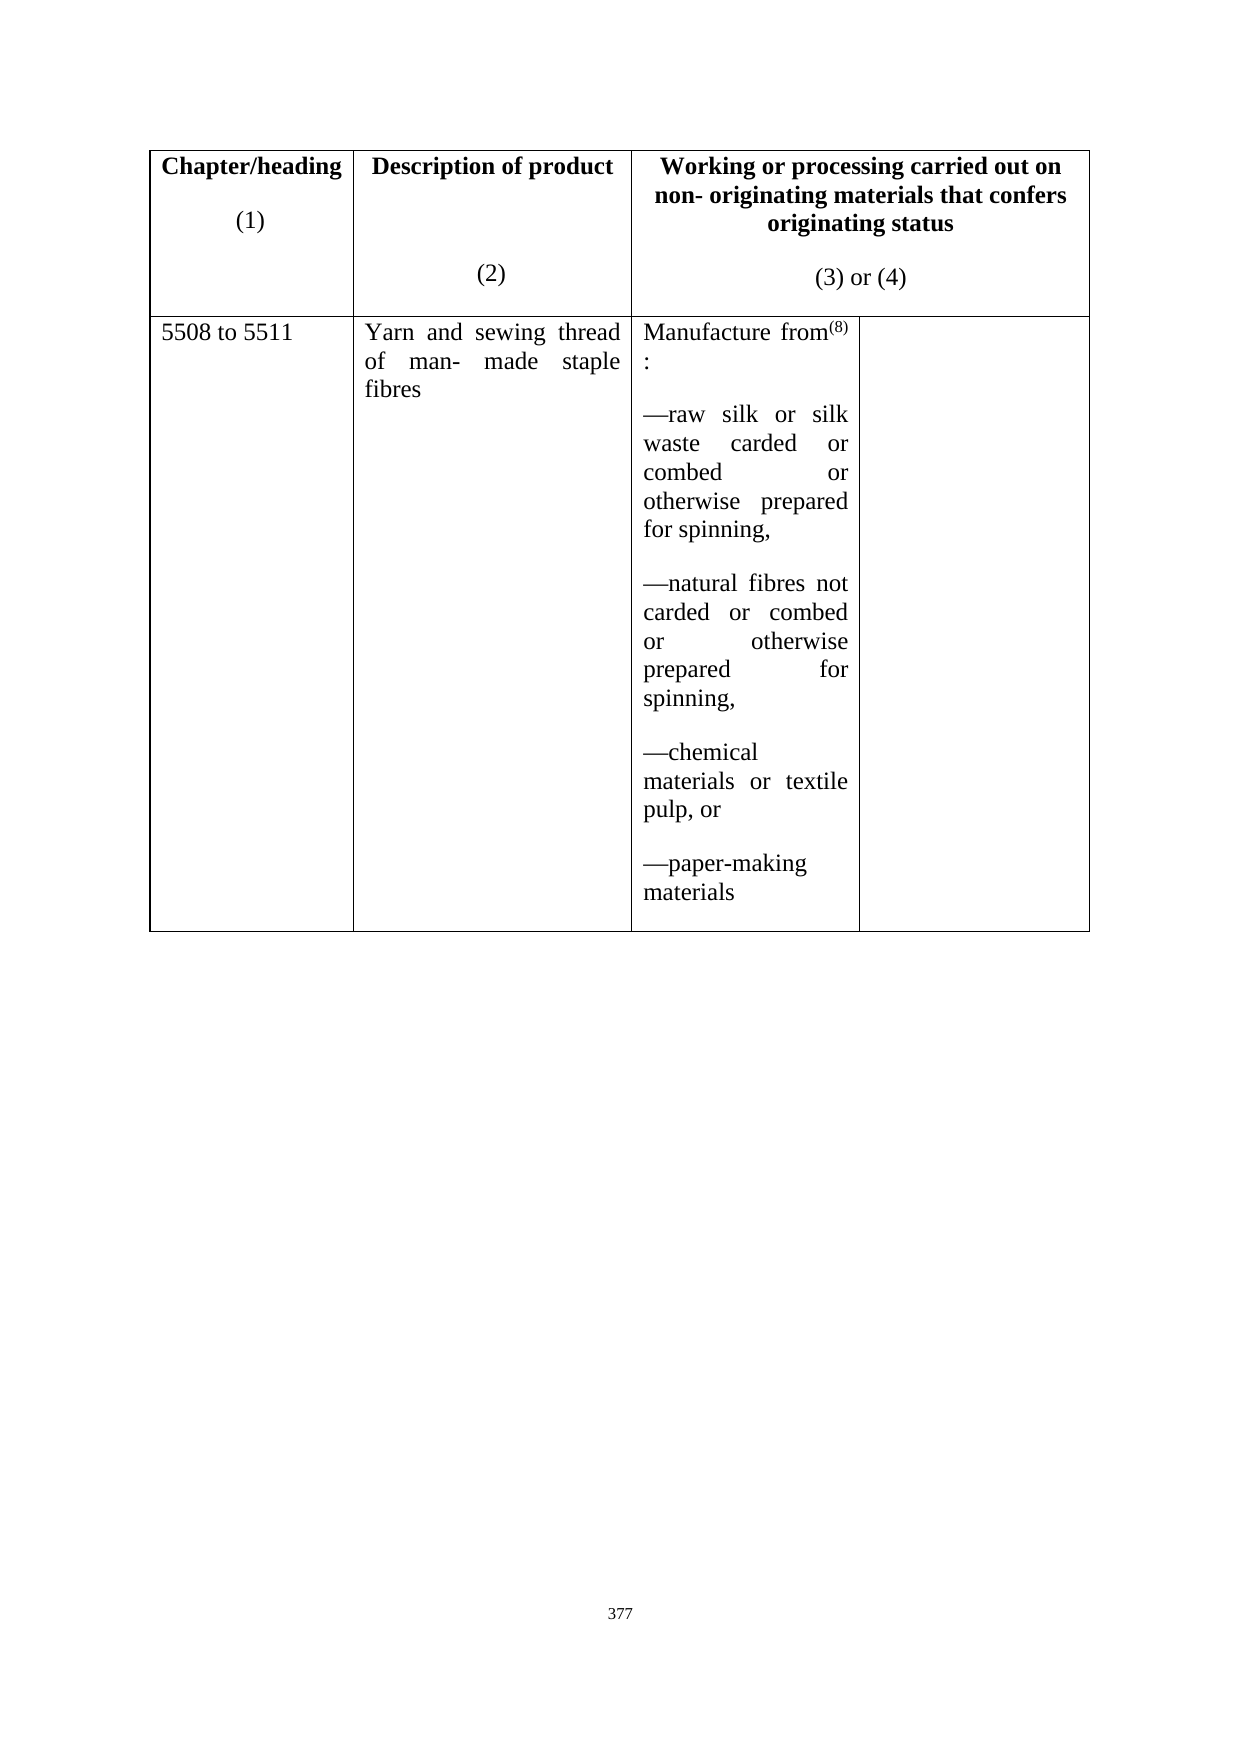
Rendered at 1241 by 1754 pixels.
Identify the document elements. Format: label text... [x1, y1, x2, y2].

table_header Working or processing carried out on non- originating materials that confers originating status (3) or (4) [632, 151, 1089, 316]
table_cell [860, 317, 1089, 931]
table_cell 5508 to 5511 [151, 317, 353, 931]
table_header Chapter/heading (1) [151, 151, 353, 316]
table_cell Manufacture from(8) : —raw silk or silk waste carded or combed or otherwise prepared for spinning, —natural fibres not carded or combed or otherwise prepared for spinning, —chemical materials or textile pulp, or —paper-making materials [632, 317, 859, 931]
table_cell Yarn and sewing thread of man- made staple fibres [354, 317, 631, 931]
table_header Description of product (2) [354, 151, 631, 316]
